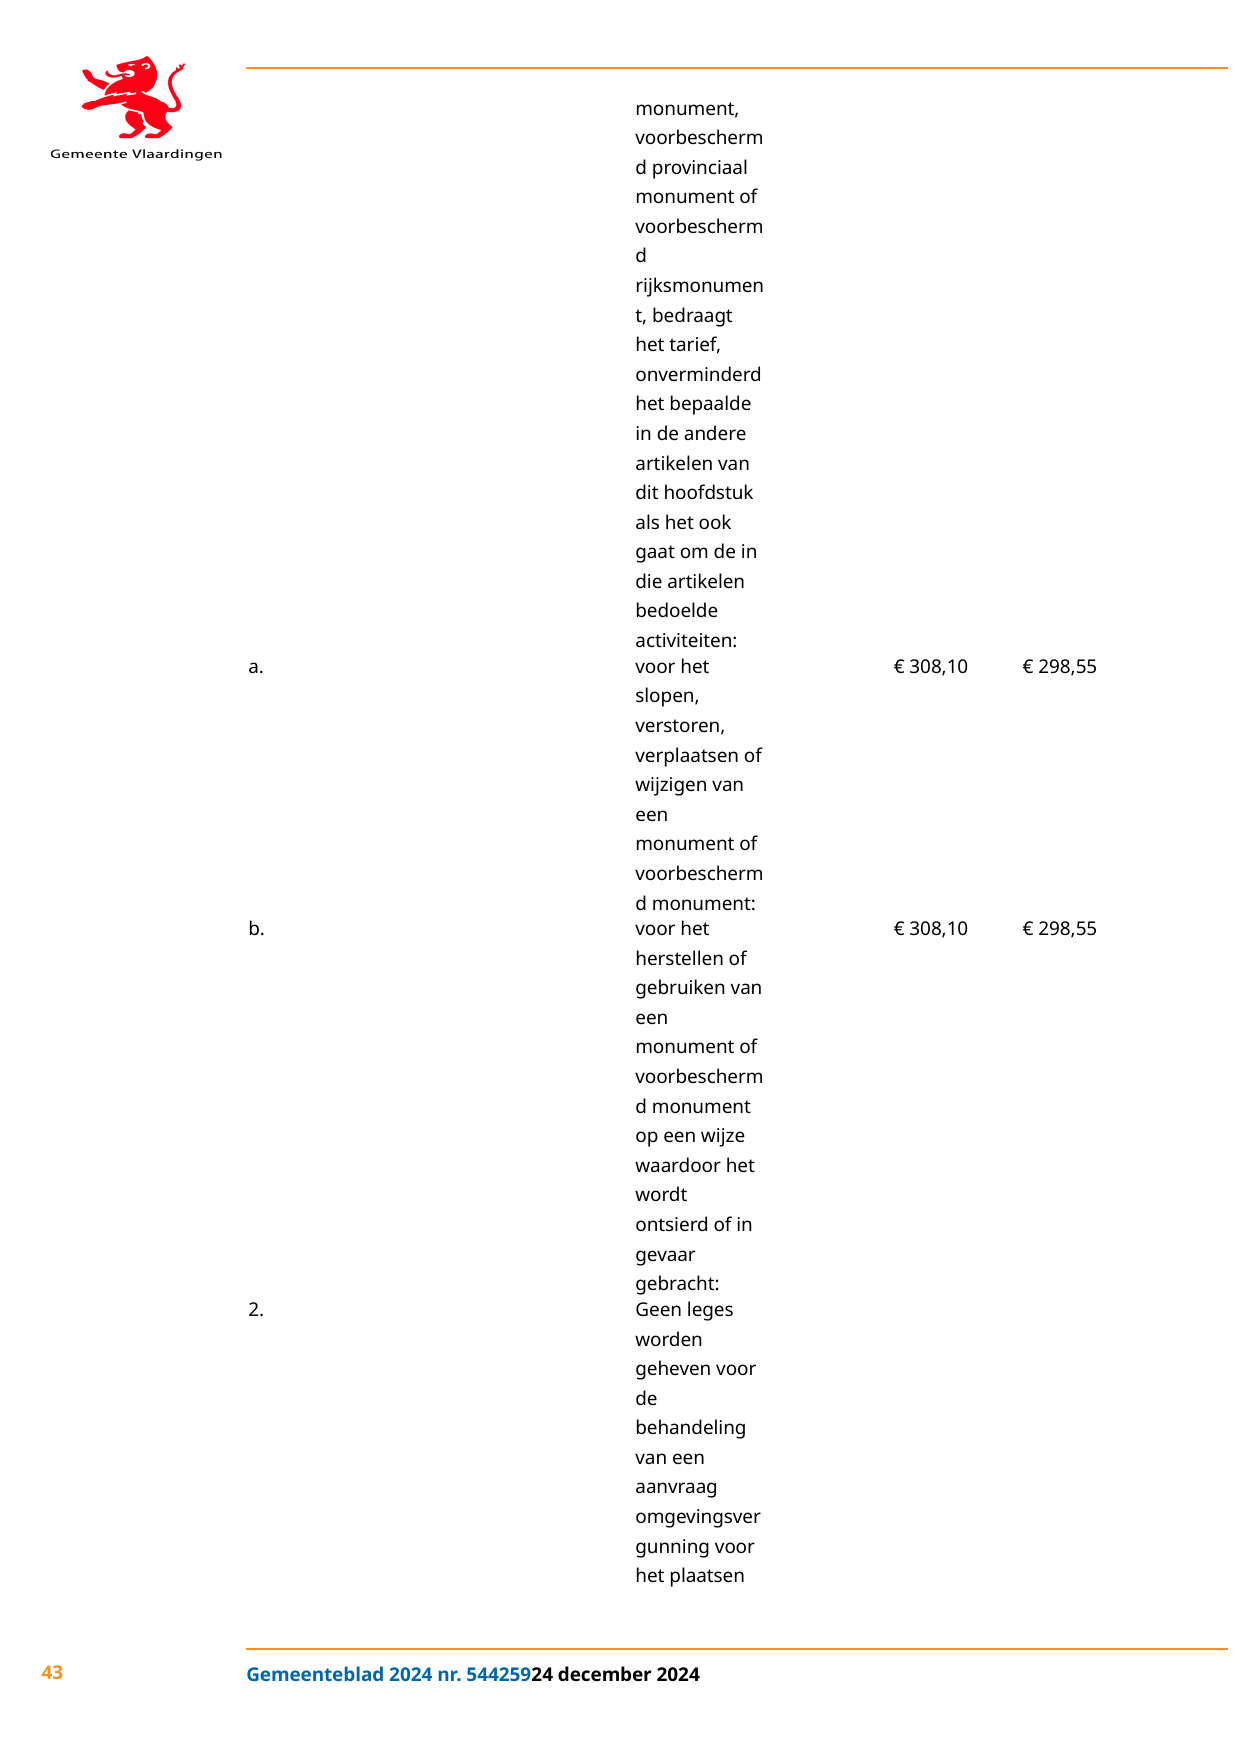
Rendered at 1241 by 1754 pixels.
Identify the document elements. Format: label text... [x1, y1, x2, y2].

table_cell [506, 95, 635, 653]
table_cell € 308,10 [894, 915, 1022, 1296]
table_cell Geen leges worden geheven voor de behandeling van een aanvraag omgevingsvergunning voor het plaatsen [635, 1296, 764, 1588]
table_cell a. [248, 653, 377, 915]
table_cell [764, 95, 893, 653]
table_cell [894, 95, 1022, 653]
table_cell [377, 95, 506, 653]
table_cell [377, 653, 506, 915]
table_cell [894, 1296, 1022, 1588]
table_cell [377, 1296, 506, 1588]
table_cell [1023, 1296, 1152, 1588]
table_cell b. [248, 915, 377, 1296]
table_cell [506, 915, 635, 1296]
table_cell [506, 653, 635, 915]
table_cell [506, 1296, 635, 1588]
table_cell [764, 915, 893, 1296]
table_cell [377, 915, 506, 1296]
table_cell [764, 1296, 893, 1588]
table_cell monument, voorbeschermd provinciaal monument of voorbeschermd rijksmonument, bedraagt het tarief, onverminderd het bepaalde in de andere artikelen van dit hoofdstuk als het ook gaat om de in die artikelen bedoelde activiteiten: [635, 95, 764, 653]
table_cell 2. [248, 1296, 377, 1588]
table_cell [1023, 95, 1152, 653]
table_cell € 298,55 [1023, 915, 1152, 1296]
table_cell voor het slopen, verstoren, verplaatsen of wijzigen van een monument of voorbeschermd monument: [635, 653, 764, 915]
table_cell € 298,55 [1023, 653, 1152, 915]
table_cell [248, 95, 377, 653]
table_cell [764, 653, 893, 915]
table_cell € 308,10 [894, 653, 1022, 915]
picture [41, 47, 231, 172]
table_cell voor het herstellen of gebruiken van een monument of voorbeschermd monument op een wijze waardoor het wordt ontsierd of in gevaar gebracht: [635, 915, 764, 1296]
